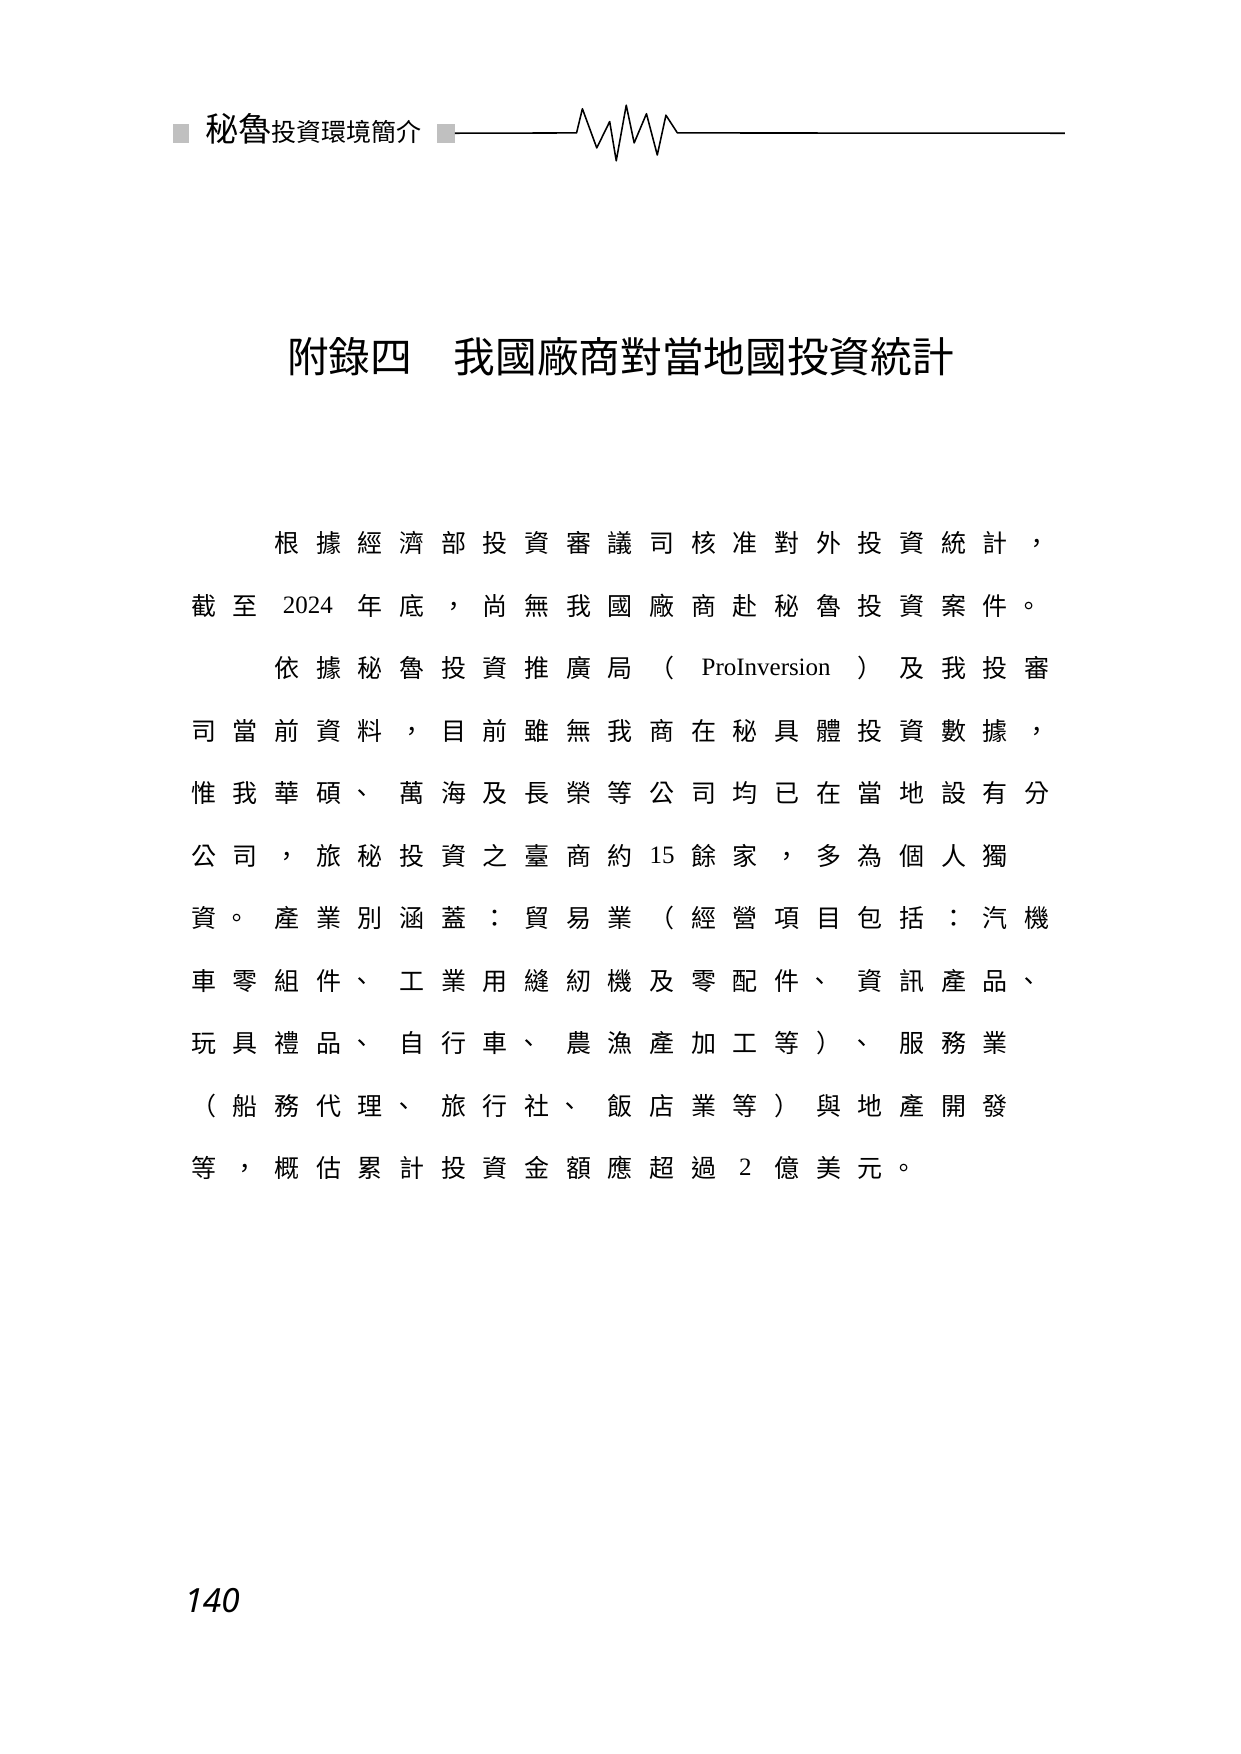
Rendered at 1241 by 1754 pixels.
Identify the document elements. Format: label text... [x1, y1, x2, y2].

text 根據經濟部投資審議司核准對外投資統計，截至2024年底，尚無我國廠商赴秘魯投資案件。 [183, 500, 1058, 625]
text 附錄四 我國廠商對當地國投資統計 [183, 313, 1058, 375]
text 依據秘魯投資推廣局（ProInversion）及我投審司當前資料，目前雖無我商在秘具體投資數據，惟我華碩、萬海及長榮等公司均已在當地設有分公司，旅秘投資之臺商約15餘家，多為個人獨資。產業別涵蓋：貿易業（經營項目包括：汽機車零組件、工業用縫紉機及零配件、資訊產品、玩具禮品、自行車、農漁產加工等）、服務業（船務代理、旅行社、飯店業等）與地產開發等，概估累計投資金額應超過2億美元。 [183, 625, 1058, 1188]
